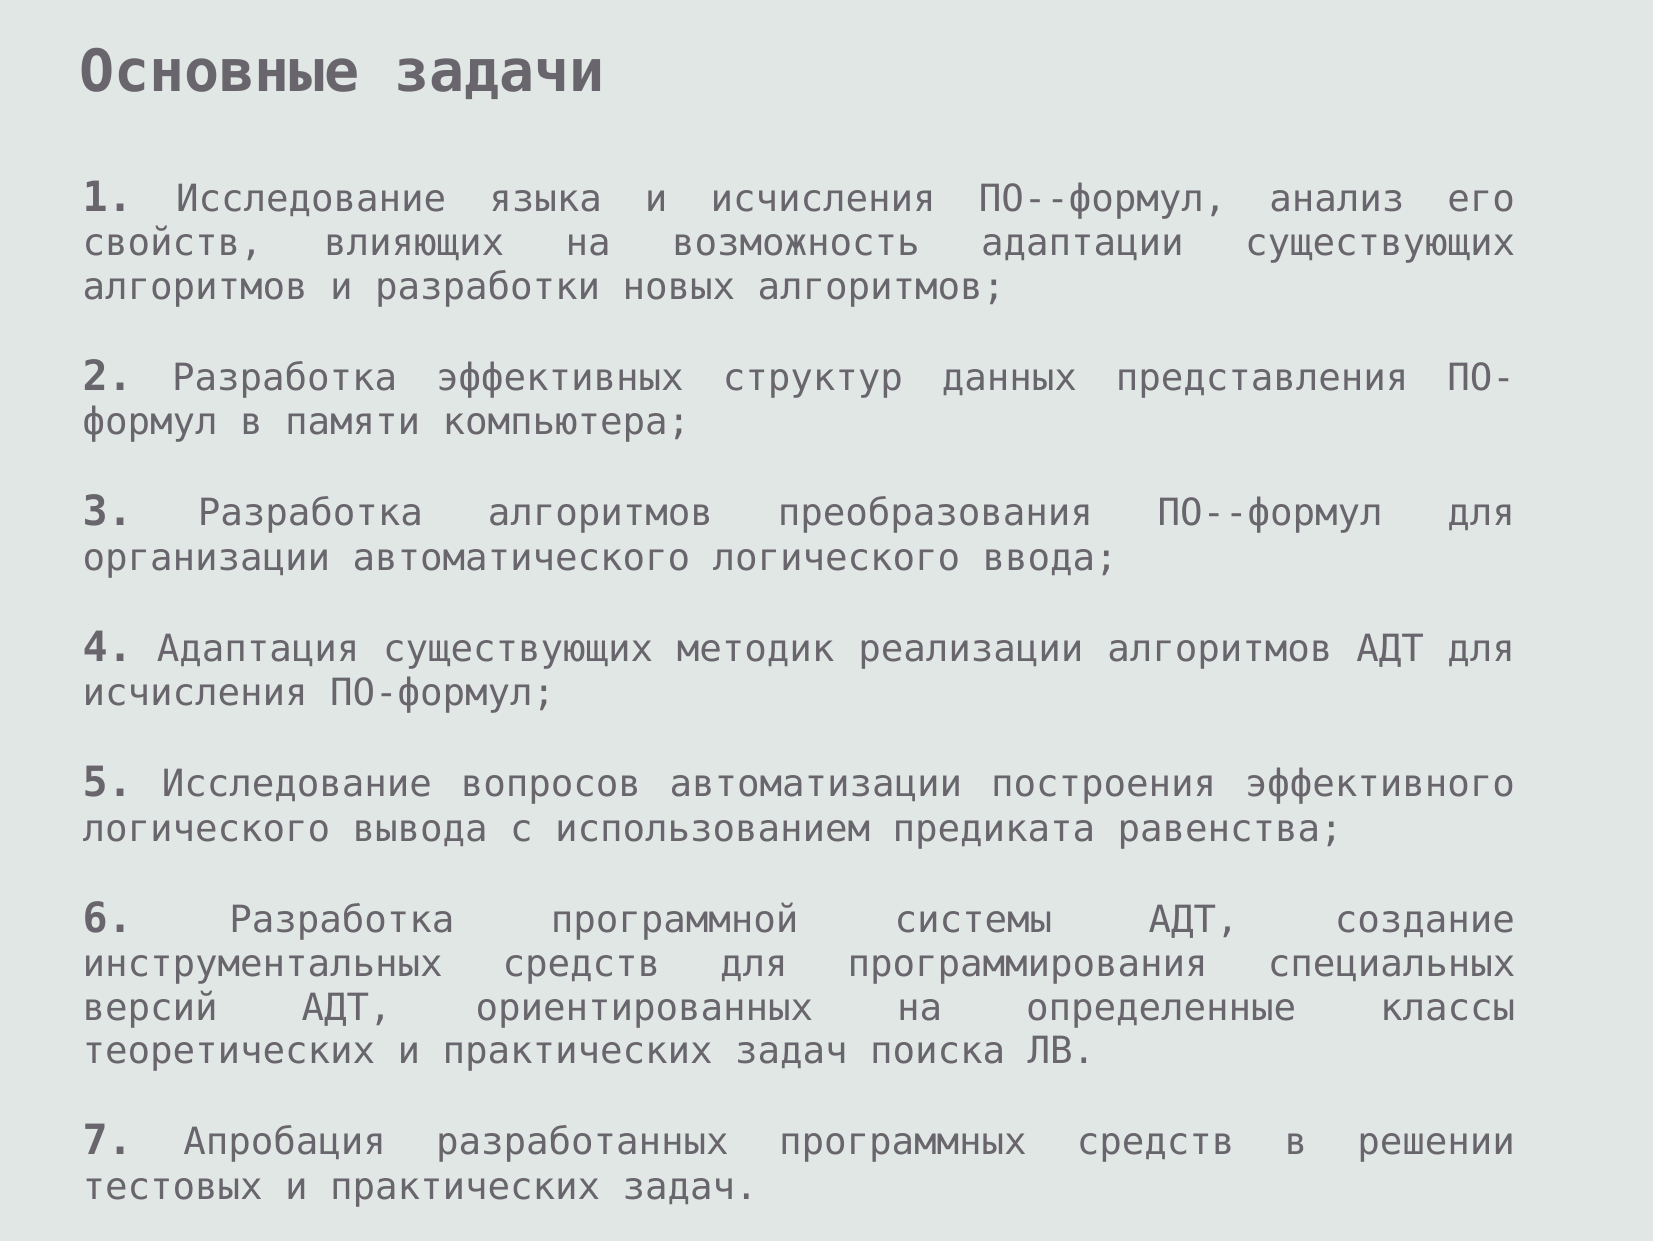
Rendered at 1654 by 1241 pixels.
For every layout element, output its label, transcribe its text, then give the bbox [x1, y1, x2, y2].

text_box Основные задачи [65, 30, 1291, 113]
text_box 1. Исследование языка и исчисления ПО--формул, анализ его свойств, влияющих на возможность адаптации существующих алгоритмов и разработки новых алгоритмов; 2. Разработка эффективных структур данных представления ПО-формул в памяти компьютера; 3. Разработка алгоритмов преобразования ПО--формул для организации автоматического логического ввода; 4. Адаптация существующих методик реализации алгоритмов АДТ для исчисления ПО-формул; 5. Исследование вопросов автоматизации построения эффективного логического вывода с использованием предиката равенства; 6. Разработка программной системы АДТ, создание инструментальных средств для программирования специальных версий АДТ, ориентированных на определенные классы теоретических и практических задач поиска ЛВ. 7. Апробация разработанных программных средств в решении тестовых и практических задач. [67, 165, 1531, 1216]
